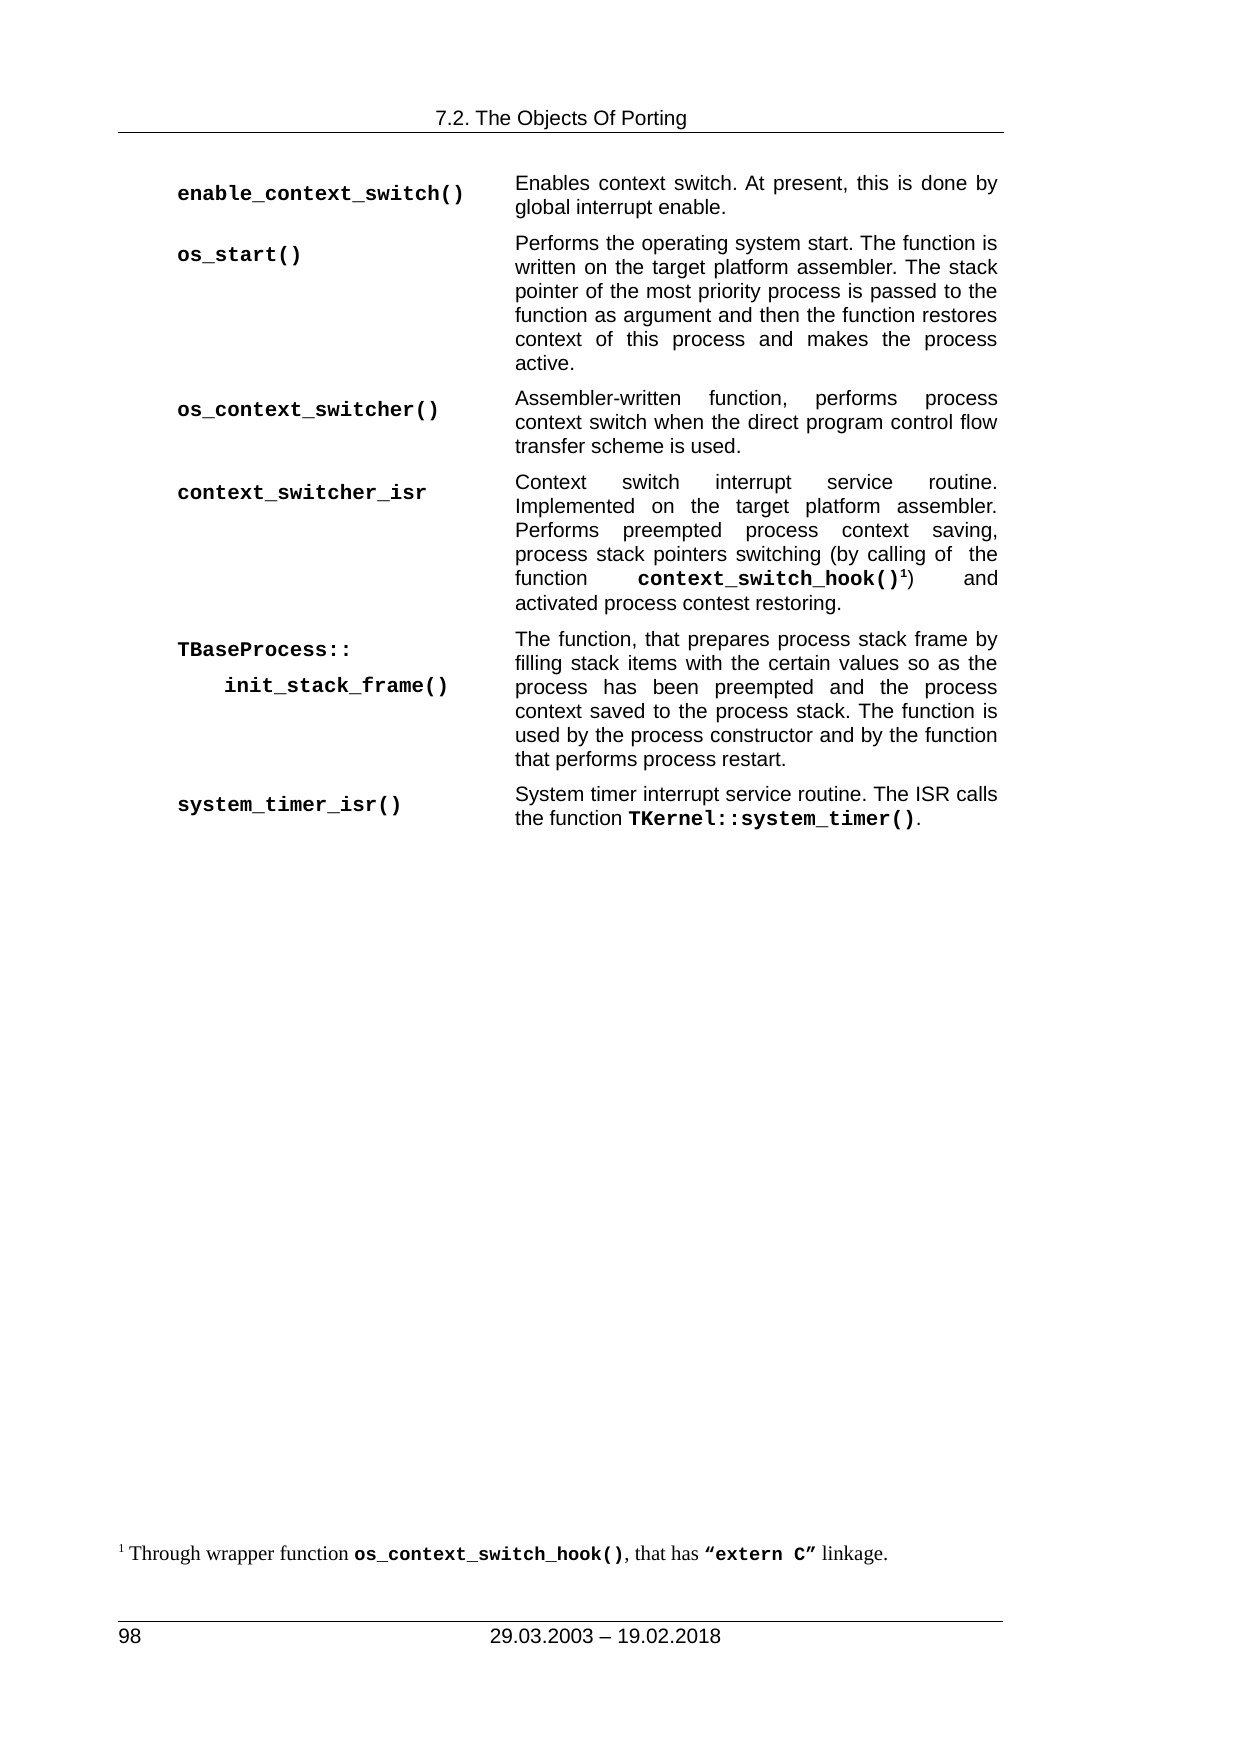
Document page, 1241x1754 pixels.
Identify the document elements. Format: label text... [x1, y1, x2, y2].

table_cell context_switcher_isr [118, 464, 509, 621]
table_cell Performs the operating system start. The function is written on the target platform assembler. The stack pointer of the most priority process is passed to the function as argument and then the function restores context of this process and makes the process active. [509, 225, 1004, 381]
table_cell Assembler-written function, performs process context switch when the direct program control flow transfer scheme is used. [509, 381, 1004, 464]
table_cell System timer interrupt service routine. The ISR calls the function TKernel::system_timer(). [509, 776, 1004, 837]
table_cell system_timer_isr() [118, 776, 509, 837]
table_cell Context switch interrupt service routine. Implemented on the target platform assembler. Performs preempted process context saving, process stack pointers switching (by calling of the function context_switch_hook()) and activated process contest restoring. [509, 464, 1004, 621]
table_cell enable_context_switch() [118, 165, 509, 225]
table_cell The function, that prepares process stack frame by filling stack items with the certain values so as the process has been preempted and the process context saved to the process stack. The function is used by the process constructor and by the function that performs process restart. [509, 621, 1004, 776]
table_cell TBaseProcess:: init_stack_frame() [118, 621, 509, 776]
table_cell os_context_switcher() [118, 381, 509, 464]
table_cell Enables context switch. At present, this is done by global interrupt enable. [509, 165, 1004, 225]
table_cell os_start() [118, 225, 509, 381]
